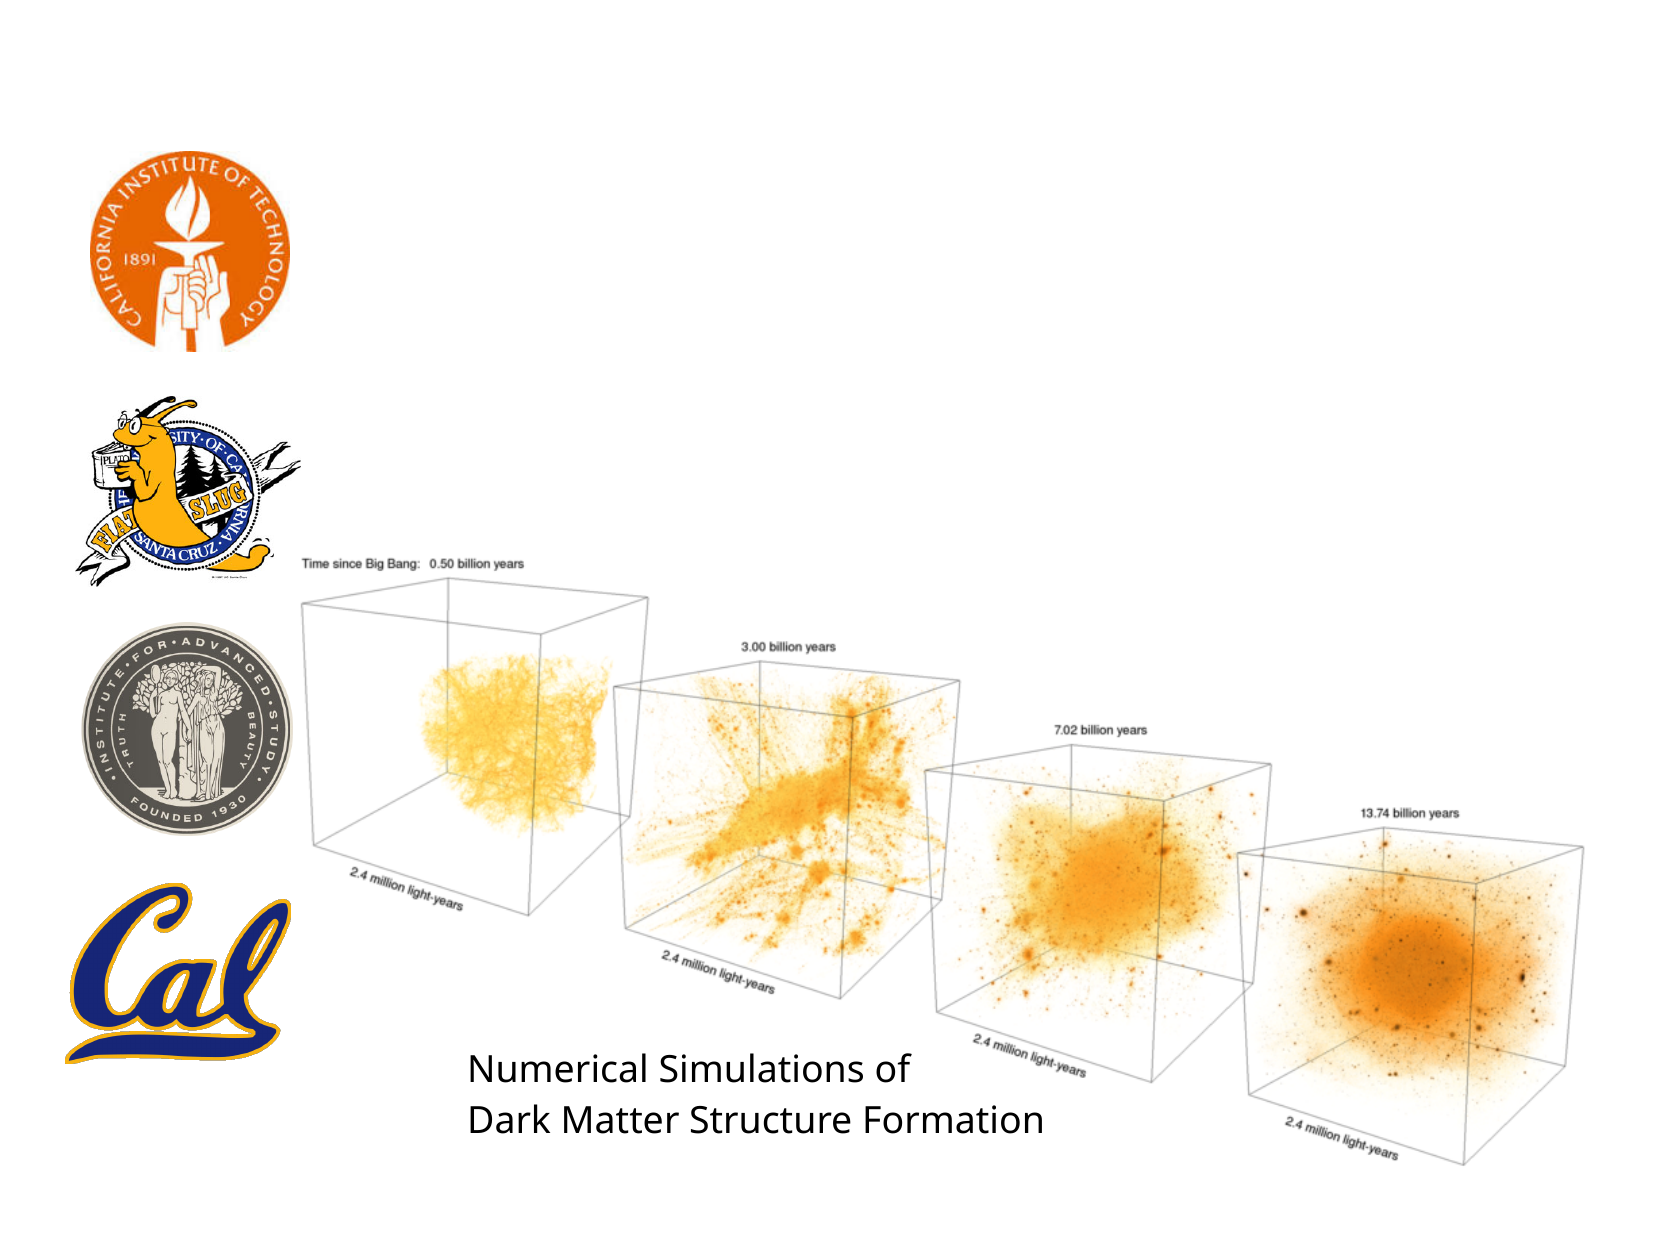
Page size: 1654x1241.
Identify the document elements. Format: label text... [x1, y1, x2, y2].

text_box Numerical Simulations of Dark Matter Structure Formation [452, 1034, 1173, 1141]
picture [90, 151, 290, 352]
picture [65, 396, 1625, 1178]
